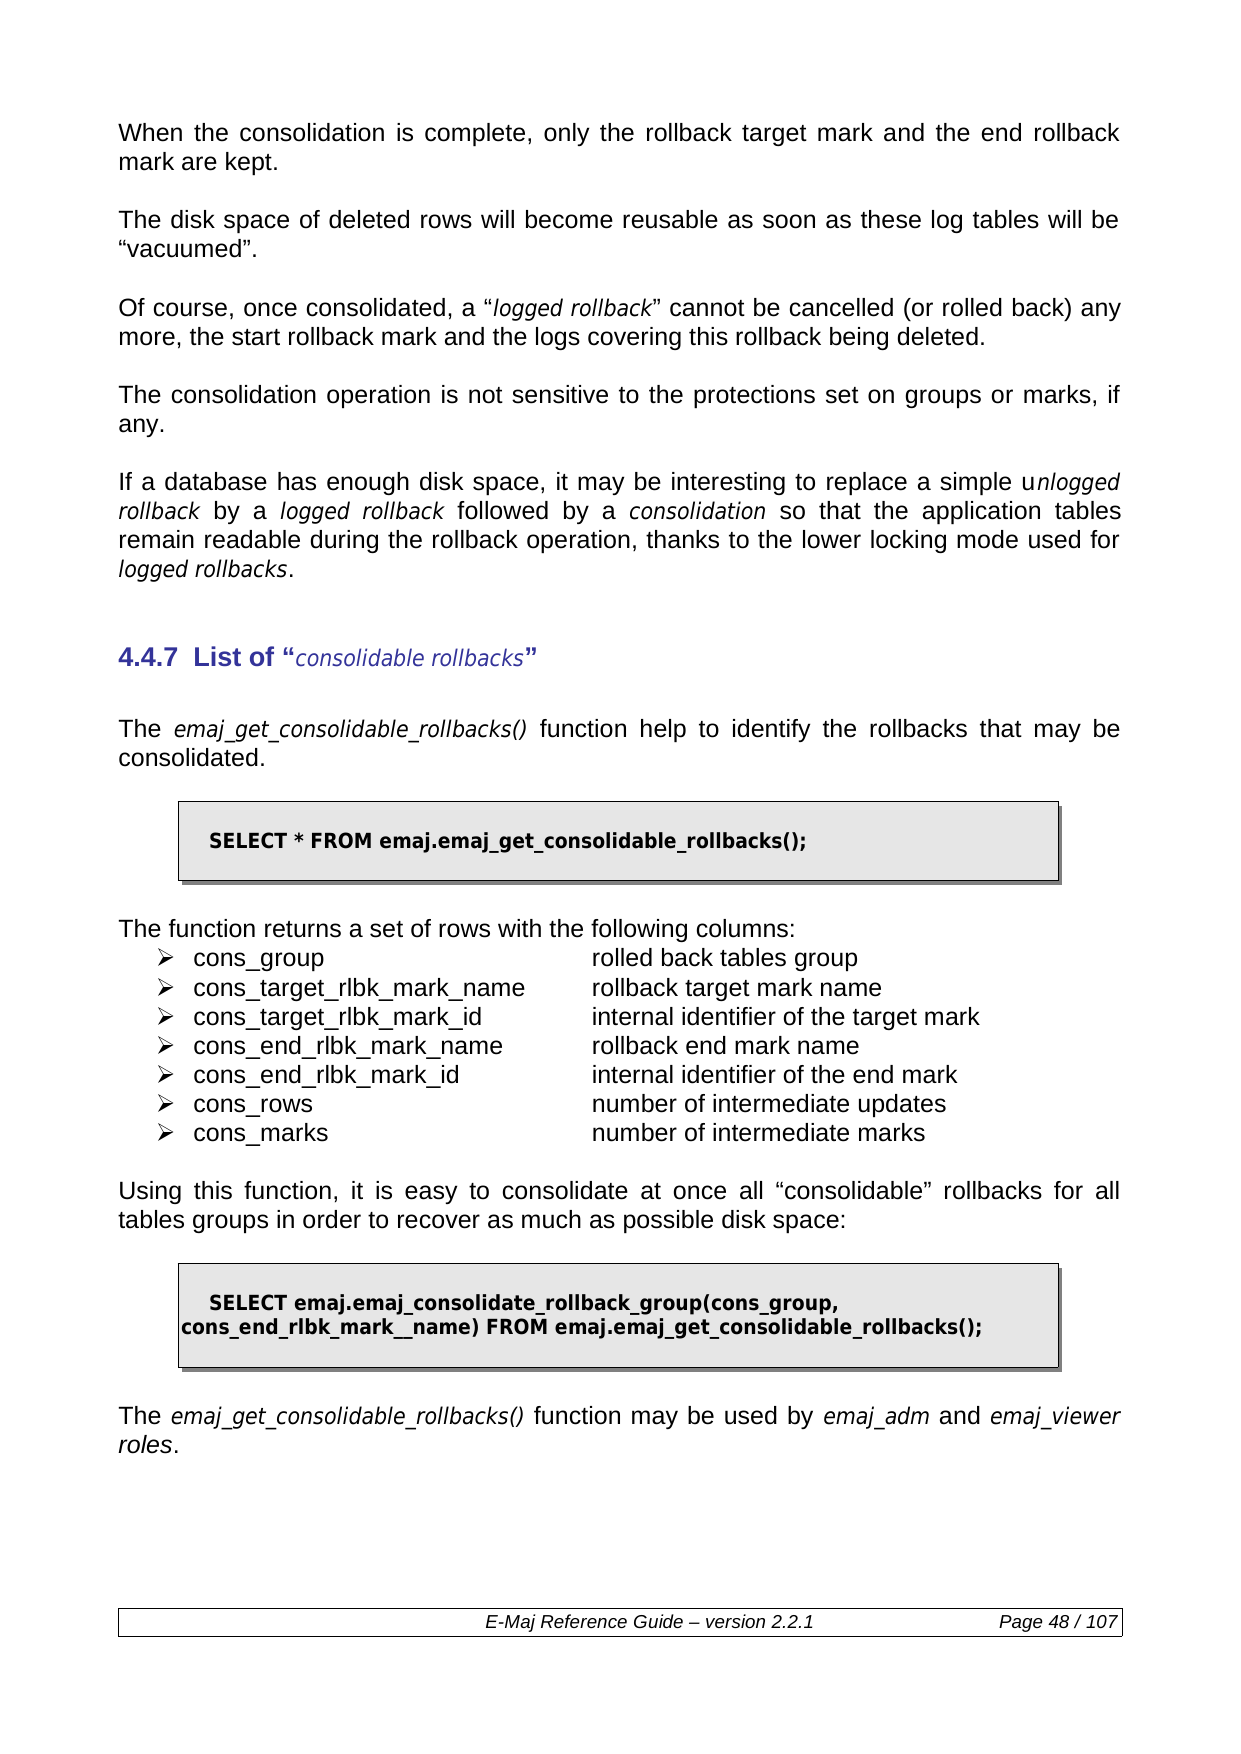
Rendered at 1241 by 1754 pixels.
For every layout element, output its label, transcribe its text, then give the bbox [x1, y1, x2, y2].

text Of course, once consolidated, a “logged rollback” cannot be cancelled (or rolled back) any more, the start rollback mark and the logs covering this rollback being deleted. [118, 292, 1122, 351]
text SELECT emaj.emaj_consolidate_rollback_group(cons_group, cons_end_rlbk_mark__name) FROM emaj.emaj_get_consolidable_rollbacks(); [179, 1287, 1058, 1336]
list cons_group rolled back tables group [156, 943, 1122, 972]
list cons_rows number of intermediate updates [156, 1089, 1122, 1118]
text The function returns a set of rows with the following columns: [118, 914, 1122, 943]
list cons_target_rlbk_mark_name rollback target mark name [156, 972, 1122, 1001]
text The disk space of deleted rows will become reusable as soon as these log tables will be “vacuumed”. [118, 205, 1122, 263]
text The emaj_get_consolidable_rollbacks() function help to identify the rollbacks that may be consolidated. [118, 714, 1122, 772]
text If a database has enough disk space, it may be interesting to replace a simple unlogged rollback by a logged rollback followed by a consolidation so that the application tables remain readable during the rollback operation, thanks to the lower locking mode used for logged rollbacks. [118, 467, 1122, 583]
list cons_marks number of intermediate marks [156, 1118, 1122, 1147]
list cons_end_rlbk_mark_name rollback end mark name [156, 1031, 1122, 1059]
list cons_end_rlbk_mark_id internal identifier of the end mark [156, 1059, 1122, 1089]
list cons_target_rlbk_mark_id internal identifier of the target mark [156, 1001, 1122, 1031]
text The emaj_get_consolidable_rollbacks() function may be used by emaj_adm and emaj_viewer roles. [118, 1401, 1122, 1459]
text SELECT * FROM emaj.emaj_get_consolidable_rollbacks(); [179, 826, 1058, 850]
text When the consolidation is complete, only the rollback target mark and the end rollback mark are kept. [118, 118, 1122, 176]
text The consolidation operation is not sensitive to the protections set on groups or marks, if any. [118, 380, 1122, 438]
subtitle List of “consolidable rollbacks” [118, 641, 1122, 672]
text Using this function, it is easy to consolidate at once all “consolidable” rollbacks for all tables groups in order to recover as much as possible disk space: [118, 1176, 1122, 1234]
